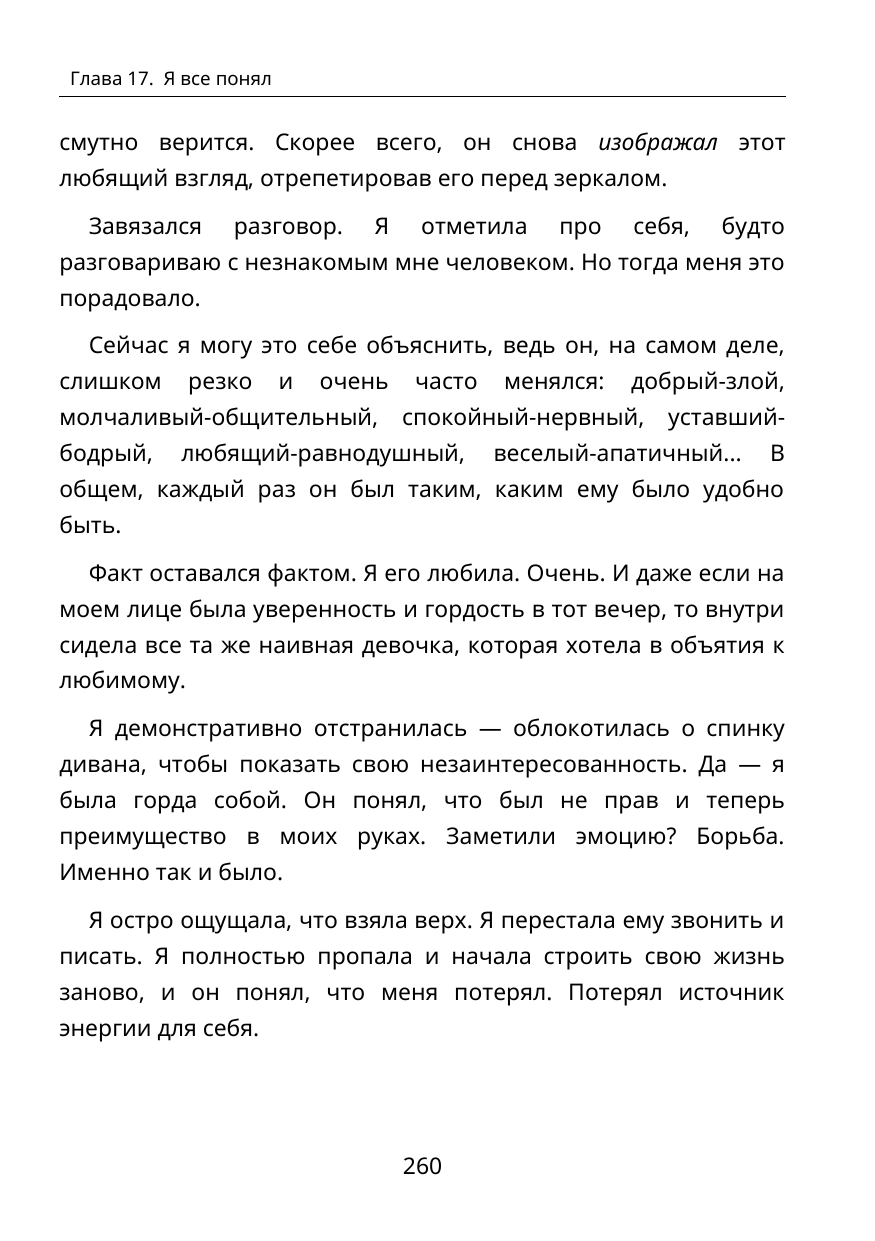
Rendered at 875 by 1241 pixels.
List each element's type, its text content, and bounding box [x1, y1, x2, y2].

text Сейчас я могу это себе объяснить, ведь он, на самом деле, слишком резко и очень часто менялся: добрый-злой, молчаливый-общительный, спокойный-нервный, уставший-бодрый, любящий-равнодушный, веселый-апатичный... В общем, каждый раз он был таким, каким ему было удобно быть. [59, 329, 786, 540]
text Факт оставался фактом. Я его любила. Очень. И даже если на моем лице была уверенность и гордость в тот вечер, то внутри сидела все та же наивная девочка, которая хотела в объятия к любимому. [59, 557, 786, 696]
text смутно верится. Скорее всего, он снова изображал этот любящий взгляд, отрепетировав его перед зеркалом. [59, 126, 786, 193]
text Я остро ощущала, что взяла верх. Я перестала ему звонить и писать. Я полностью пропала и начала строить свою жизнь заново, и он понял, что меня потерял. Потерял источник энергии для себя. [59, 904, 786, 1043]
text Завязался разговор. Я отметила про себя, будто разговариваю с незнакомым мне человеком. Но тогда меня это порадовало. [59, 210, 786, 313]
text Я демонстративно отстранилась — облокотилась о спинку дивана, чтобы показать свою незаинтересованность. Да — я была горда собой. Он понял, что был не прав и теперь преимущество в моих руках. Заметили эмоцию? Борьба. Именно так и было. [59, 712, 786, 887]
